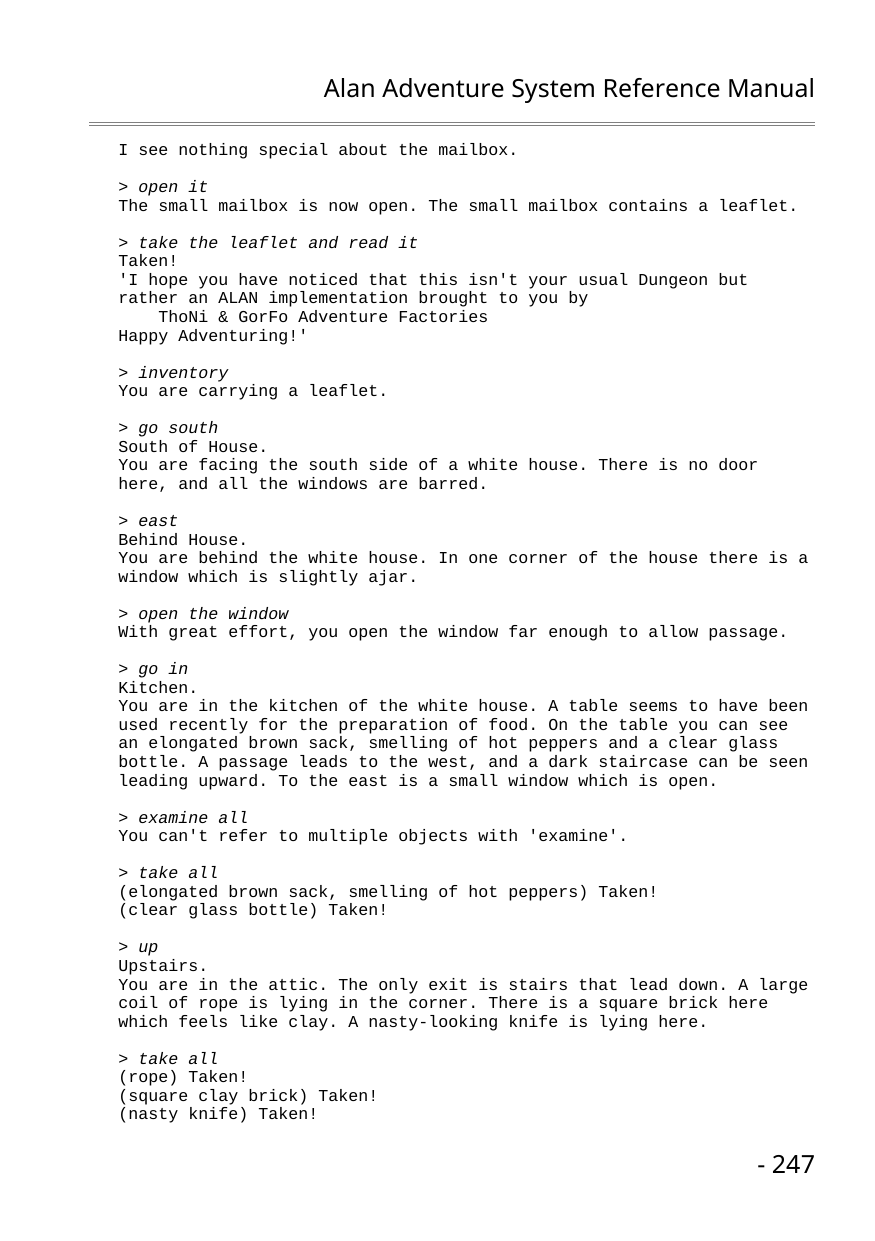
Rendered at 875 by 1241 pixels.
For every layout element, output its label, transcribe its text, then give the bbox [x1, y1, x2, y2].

text You are facing the south side of a white house. There is no door here, and all the windows are barred. [118, 457, 815, 494]
text Taken! [118, 253, 815, 272]
text The small mailbox is now open. The small mailbox contains a leaflet. [118, 198, 815, 216]
text Behind House. [118, 531, 815, 550]
text South of House. [118, 439, 815, 457]
text > east [118, 513, 815, 531]
text (rope) Taken! [118, 1069, 815, 1088]
text Upstairs. [118, 958, 815, 976]
text Kitchen. [118, 680, 815, 698]
text You are carrying a leaflet. [118, 383, 815, 402]
text > open it [118, 179, 815, 198]
text > inventory [118, 364, 815, 383]
text > take all [118, 1051, 815, 1069]
text You are in the attic. The only exit is stairs that lead down. A large coil of rope is lying in the corner. There is a square brick here which feels like clay. A nasty-looking knife is lying here. [118, 976, 815, 1032]
text > take the leaflet and read it [118, 235, 815, 253]
text You are in the kitchen of the white house. A table seems to have been used recently for the preparation of food. On the table you can see an elongated brown sack, smelling of hot peppers and a clear glass bottle. A passage leads to the west, and a dark staircase can be seen leading upward. To the east is a small window which is open. [118, 698, 815, 791]
text 'I hope you have noticed that this isn't your usual Dungeon but rather an ALAN implementation brought to you by [118, 272, 815, 309]
text (elongated brown sack, smelling of hot peppers) Taken! [118, 884, 815, 902]
text > open the window [118, 606, 815, 624]
text You are behind the white house. In one corner of the house there is a window which is slightly ajar. [118, 550, 815, 587]
text > take all [118, 865, 815, 884]
text > go south [118, 420, 815, 439]
text (clear glass bottle) Taken! [118, 902, 815, 921]
text With great effort, you open the window far enough to allow passage. [118, 624, 815, 643]
text > up [118, 939, 815, 958]
text I see nothing special about the mailbox. [118, 142, 815, 161]
text Happy Adventuring!' [118, 327, 815, 346]
text (square clay brick) Taken! [118, 1088, 815, 1106]
text You can't refer to multiple objects with 'examine'. [118, 828, 815, 847]
text (nasty knife) Taken! [118, 1106, 815, 1125]
text ThoNi & GorFo Adventure Factories [118, 309, 815, 327]
text > examine all [118, 809, 815, 828]
text > go in [118, 661, 815, 680]
